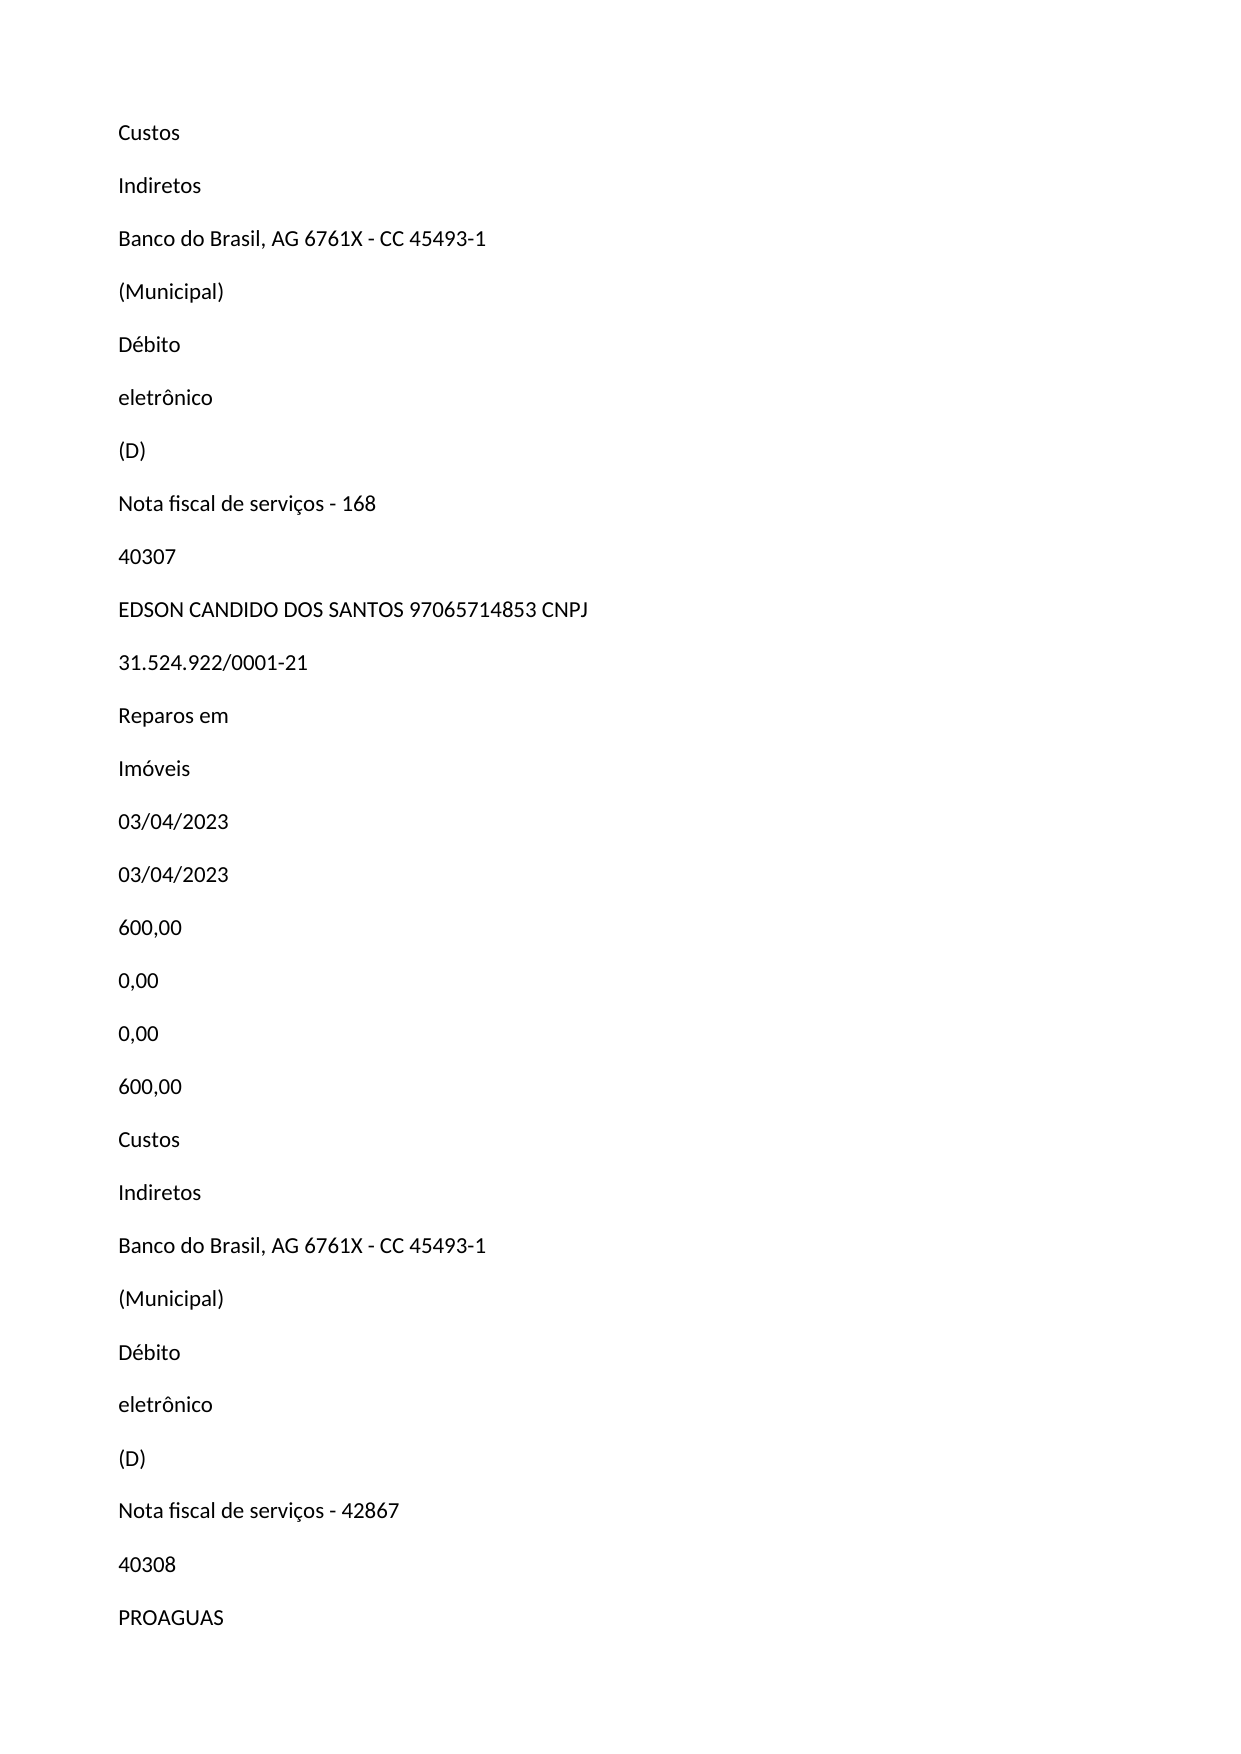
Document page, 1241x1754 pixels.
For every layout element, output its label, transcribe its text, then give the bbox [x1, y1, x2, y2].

text 40307 [118, 542, 1122, 570]
text (D) [118, 436, 1122, 464]
text EDSON CANDIDO DOS SANTOS 97065714853 CNPJ [118, 595, 1122, 623]
text Indiretos [118, 1178, 1122, 1207]
text Indiretos [118, 171, 1122, 199]
text eletrônico [118, 383, 1122, 411]
text 03/04/2023 [118, 807, 1122, 835]
text 31.524.922/0001-21 [118, 648, 1122, 676]
text PROAGUAS [118, 1603, 1122, 1631]
text Custos [118, 1126, 1122, 1153]
text Banco do Brasil, AG 6761X - CC 45493-1 [118, 1232, 1122, 1259]
text (D) [118, 1444, 1122, 1472]
text 03/04/2023 [118, 860, 1122, 888]
text 0,00 [118, 966, 1122, 994]
text Custos [118, 118, 1122, 146]
text 600,00 [118, 1072, 1122, 1101]
text eletrônico [118, 1391, 1122, 1419]
text Banco do Brasil, AG 6761X - CC 45493-1 [118, 224, 1122, 252]
text 0,00 [118, 1019, 1122, 1047]
text Débito [118, 1338, 1122, 1366]
text Nota fiscal de serviços - 42867 [118, 1497, 1122, 1525]
text 40308 [118, 1550, 1122, 1578]
text Nota fiscal de serviços - 168 [118, 489, 1122, 517]
text (Municipal) [118, 277, 1122, 305]
text (Municipal) [118, 1284, 1122, 1313]
text Imóveis [118, 754, 1122, 782]
text Reparos em [118, 701, 1122, 729]
text Débito [118, 330, 1122, 358]
text 600,00 [118, 913, 1122, 941]
